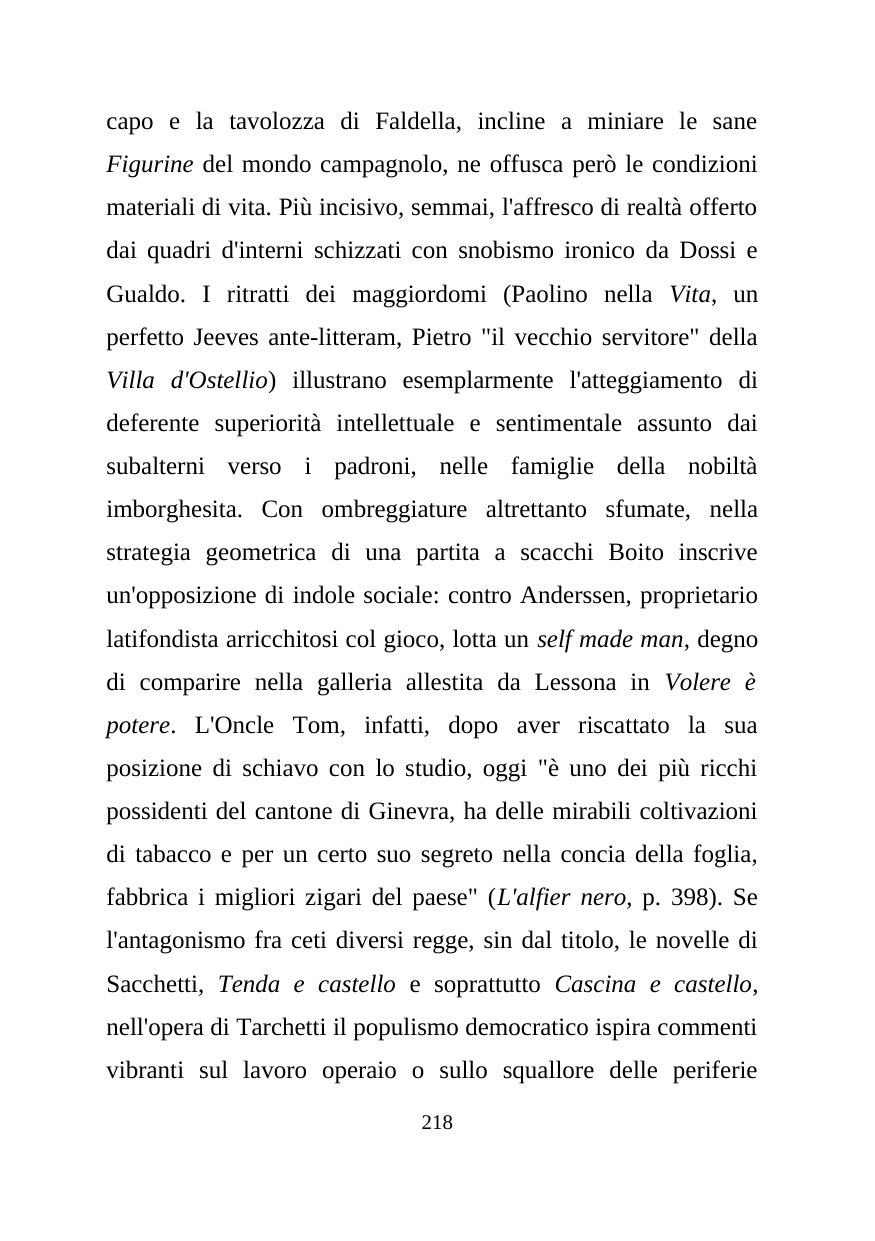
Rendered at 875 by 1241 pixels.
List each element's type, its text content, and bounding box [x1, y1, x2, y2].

text capo e la tavolozza di Faldella, incline a miniare le sane Figurine del mondo campagnolo, ne offusca però le condizioni materiali di vita. Più incisivo, semmai, l'affresco di realtà offerto dai quadri d'interni schizzati con snobismo ironico da Dossi e Gualdo. I ritratti dei maggiordomi (Paolino nella Vita, un perfetto Jeeves ante-litteram, Pietro "il vecchio servitore" della Villa d'Ostellio) illustrano esemplarmente l'atteggiamento di deferente superiorità intellettuale e sentimentale assunto dai subalterni verso i padroni, nelle famiglie della nobiltà imborghesita. Con ombreggiature altrettanto sfumate, nella strategia geometrica di una partita a scacchi Boito inscrive un'opposizione di indole sociale: contro Anderssen, proprietario latifondista arricchitosi col gioco, lotta un self made man, degno di comparire nella galleria allestita da Lessona in Volere è potere. L'Oncle Tom, infatti, dopo aver riscattato la sua posizione di schiavo con lo studio, oggi "è uno dei più ricchi possidenti del cantone di Ginevra, ha delle mirabili coltivazioni di tabacco e per un certo suo segreto nella concia della foglia, fabbrica i migliori zigari del paese" (L'alfier nero, p. 398). Se l'antagonismo fra ceti diversi regge, sin dal titolo, le novelle di Sacchetti, Tenda e castello e soprattutto Cascina e castello, nell'opera di Tarchetti il populismo democratico ispira commenti vibranti sul lavoro operaio o sullo squallore delle periferie [106, 106, 758, 1084]
